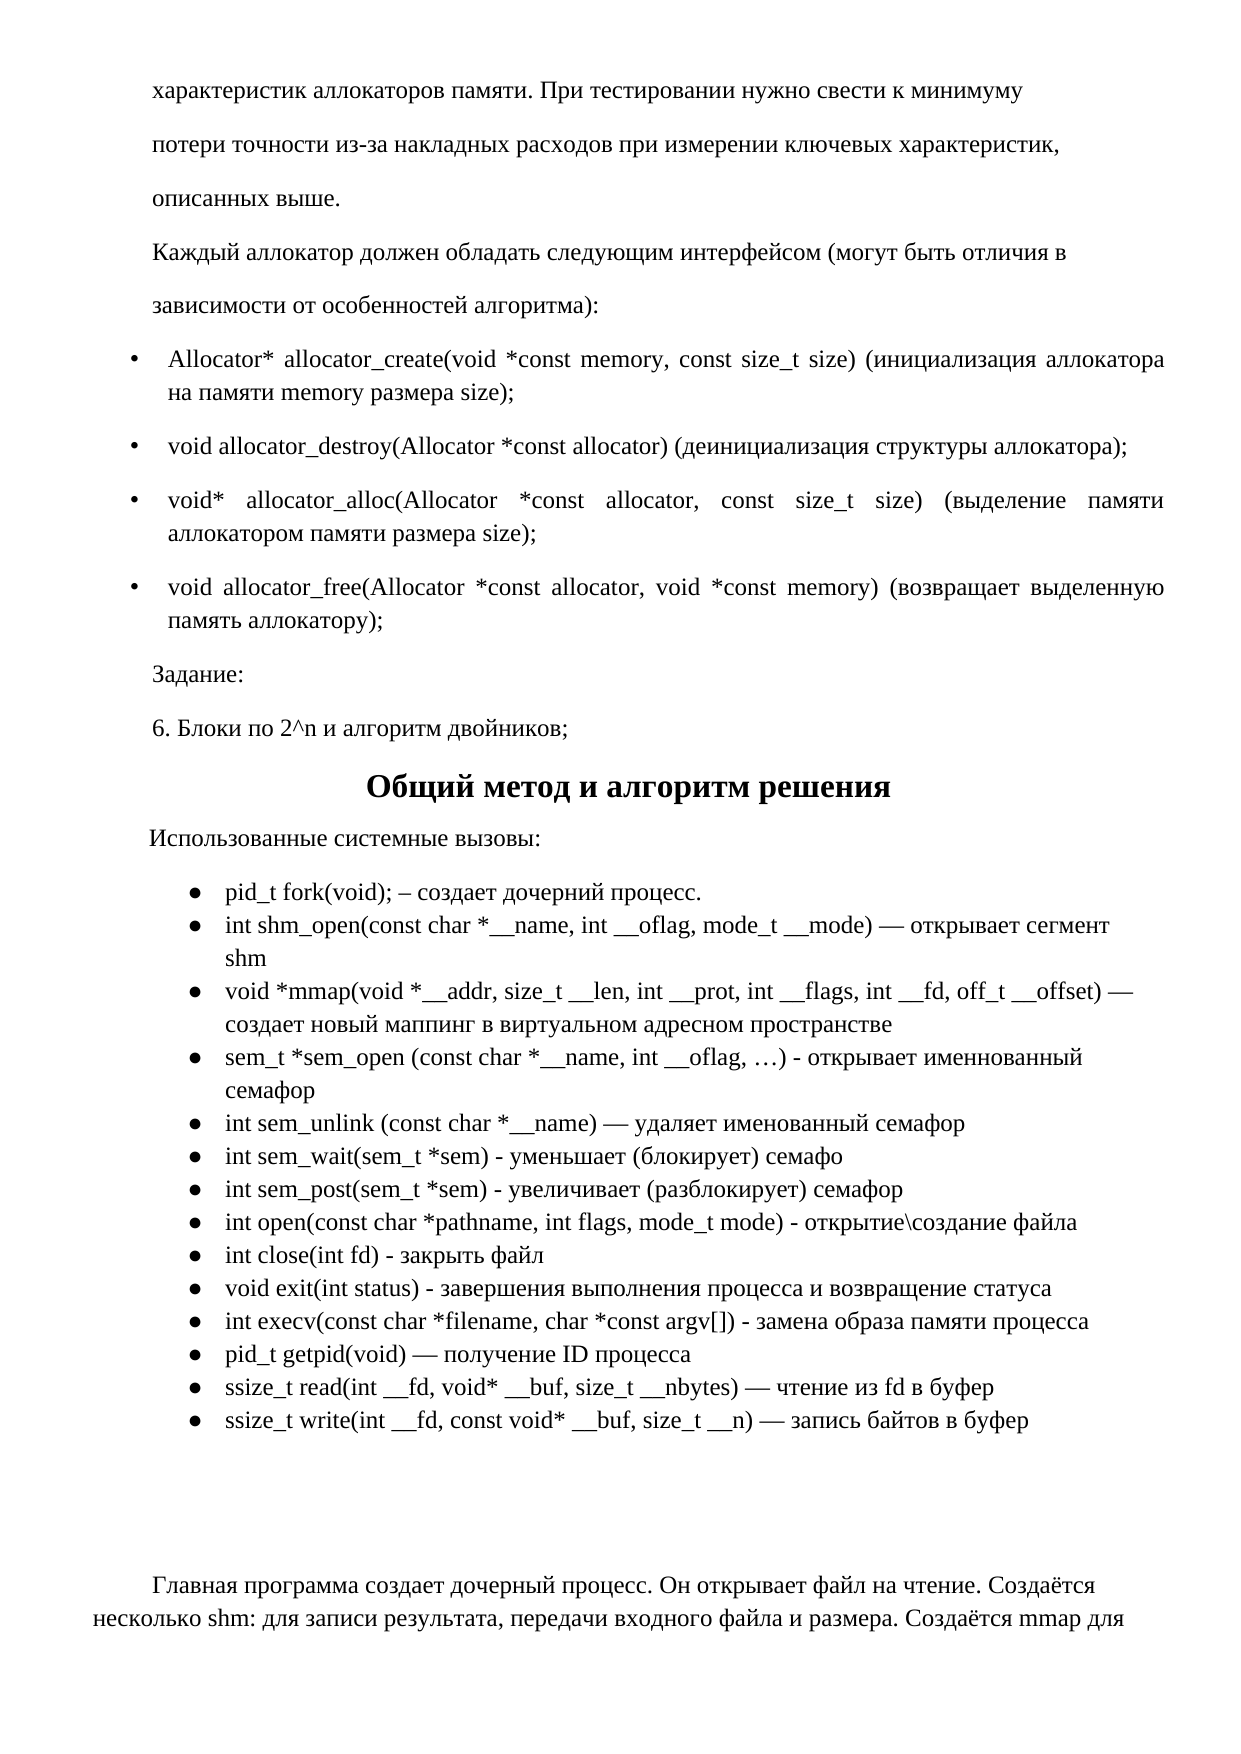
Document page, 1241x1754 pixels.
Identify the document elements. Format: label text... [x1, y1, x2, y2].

list ssize_t read(int __fd, void* __buf, size_t __nbytes) — чтение из fd в буфер [187, 1372, 1147, 1401]
list int open(const char *pathname, int flags, mode_t mode) - открытие\создание файла [187, 1207, 1147, 1236]
list int sem_post(sem_t *sem) - увеличивает (разблокирует) семафор [187, 1174, 1147, 1203]
list Allocator* allocator_create(void *const memory, const size_t size) (инициализация аллокатора на памяти memory размера size); [130, 344, 1165, 406]
list ssize_t write(int __fd, const void* __buf, size_t __n) — запись байтов в буфер [187, 1405, 1147, 1434]
list pid_t fork(void); – создает дочерний процесс. [187, 877, 1147, 906]
text Общий метод и алгоритм решения [93, 766, 1147, 805]
text характеристик аллокаторов памяти. При тестировании нужно свести к минимуму [93, 75, 1147, 104]
list void allocator_destroy(Allocator *const allocator) (деинициализация структуры аллокатора); [130, 431, 1165, 460]
text Каждый аллокатор должен обладать следующим интерфейсом (могут быть отличия в [93, 237, 1147, 265]
list pid_t getpid(void) — получение ID процесса [187, 1339, 1147, 1368]
list int sem_unlink (const char *__name) — удаляет именованный семафор [187, 1108, 1147, 1137]
list void allocator_free(Allocator *const allocator, void *const memory) (возвращает выделенную память аллокатору); [130, 572, 1165, 634]
text зависимости от особенностей алгоритма): [93, 290, 1147, 319]
text Главная программа создает дочерный процесс. Он открывает файл на чтение. Создаётся несколько shm: для записи результата, передачи входного файла и размера. Создаётся mmap для [93, 1570, 1147, 1632]
list void* allocator_alloc(Allocator *const allocator, const size_t size) (выделение памяти аллокатором памяти размера size); [130, 485, 1165, 547]
list void *mmap(void *__addr, size_t __len, int __prot, int __flags, int __fd, off_t __offset) — создает новый маппинг в виртуальном адресном пространстве [187, 976, 1147, 1038]
text описанных выше. [93, 183, 1147, 211]
list int shm_open(const char *__name, int __oflag, mode_t __mode) — открывает сегмент shm [187, 910, 1147, 972]
list int sem_wait(sem_t *sem) - уменьшает (блокирует) семафо [187, 1141, 1147, 1170]
list int close(int fd) - закрыть файл [187, 1240, 1147, 1269]
list void exit(int status) - завершения выполнения процесса и возвращение статуса [187, 1273, 1147, 1302]
text потери точности из-за накладных расходов при измерении ключевых характеристик, [93, 129, 1147, 158]
text Использованные системные вызовы: [75, 823, 1147, 852]
list sem_t *sem_open (const char *__name, int __oflag, …) - открывает именнованный семафор [187, 1042, 1147, 1104]
text 6. Блоки по 2^n и алгоритм двойников; [93, 713, 1147, 741]
list int execv(const char *filename, char *const argv[]) - замена образа памяти процесса [187, 1306, 1147, 1335]
text Задание: [93, 659, 1147, 687]
